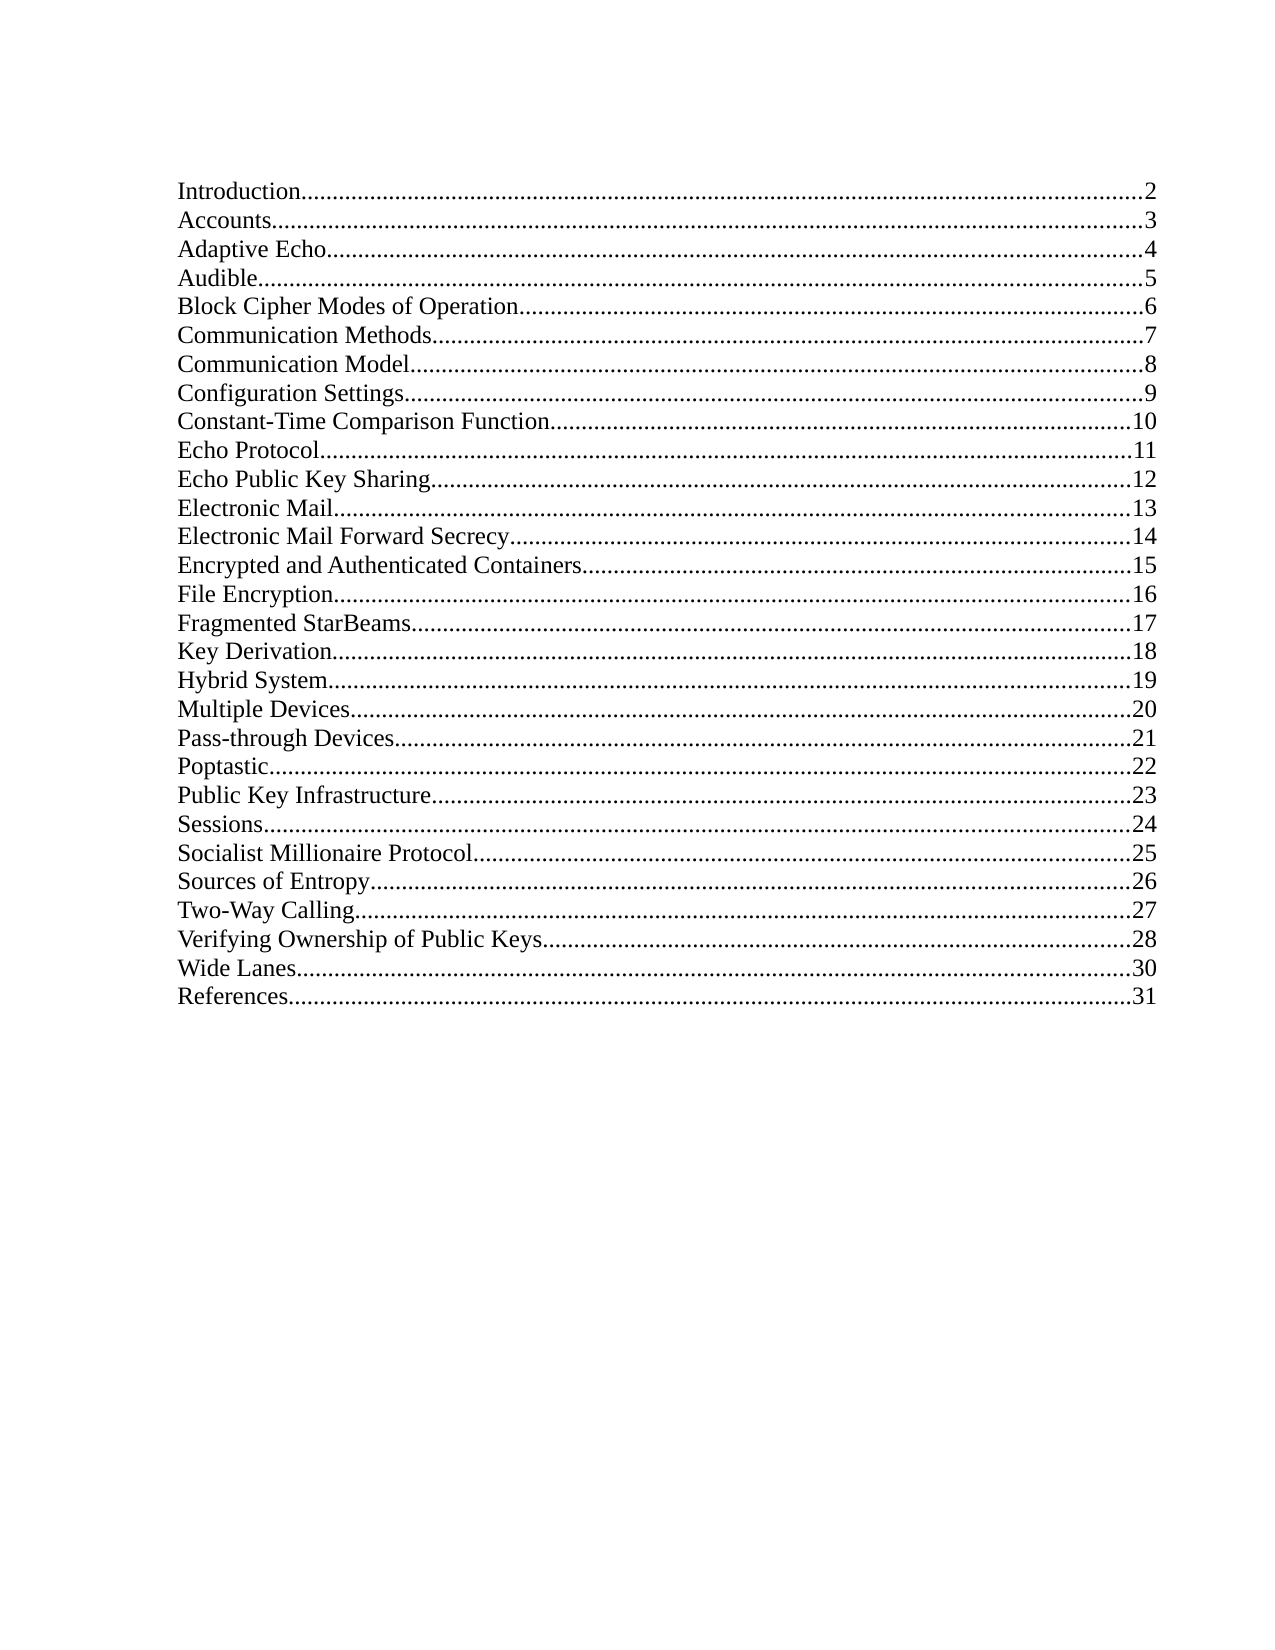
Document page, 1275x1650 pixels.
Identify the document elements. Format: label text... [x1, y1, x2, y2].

text Encrypted and Authenticated Containers 15 [177, 550, 1157, 579]
text Block Cipher Modes of Operation 6 [177, 291, 1157, 320]
text Hybrid System 19 [177, 665, 1157, 694]
text Wide Lanes 30 [177, 953, 1157, 981]
text Communication Model 8 [177, 349, 1157, 378]
text Communication Methods 7 [177, 320, 1157, 349]
text Multiple Devices 20 [177, 694, 1157, 723]
text Adaptive Echo 4 [177, 234, 1157, 263]
text Constant-Time Comparison Function 10 [177, 406, 1157, 435]
text Electronic Mail 13 [177, 493, 1157, 521]
text Audible 5 [177, 263, 1157, 291]
text Electronic Mail Forward Secrecy 14 [177, 521, 1157, 550]
text References 31 [177, 981, 1157, 1010]
text Poptastic 22 [177, 751, 1157, 780]
text File Encryption 16 [177, 579, 1157, 608]
text Introduction 2 [177, 176, 1157, 205]
text Echo Public Key Sharing 12 [177, 464, 1157, 493]
text Public Key Infrastructure 23 [177, 780, 1157, 809]
text Echo Protocol 11 [177, 435, 1157, 464]
text Key Derivation 18 [177, 636, 1157, 665]
text Fragmented StarBeams 17 [177, 608, 1157, 636]
text Accounts 3 [177, 205, 1157, 234]
text Sessions 24 [177, 809, 1157, 838]
text Configuration Settings 9 [177, 378, 1157, 406]
text Socialist Millionaire Protocol 25 [177, 838, 1157, 866]
text Verifying Ownership of Public Keys 28 [177, 924, 1157, 953]
text Two-Way Calling 27 [177, 895, 1157, 924]
text Pass-through Devices 21 [177, 723, 1157, 751]
text Sources of Entropy 26 [177, 866, 1157, 895]
